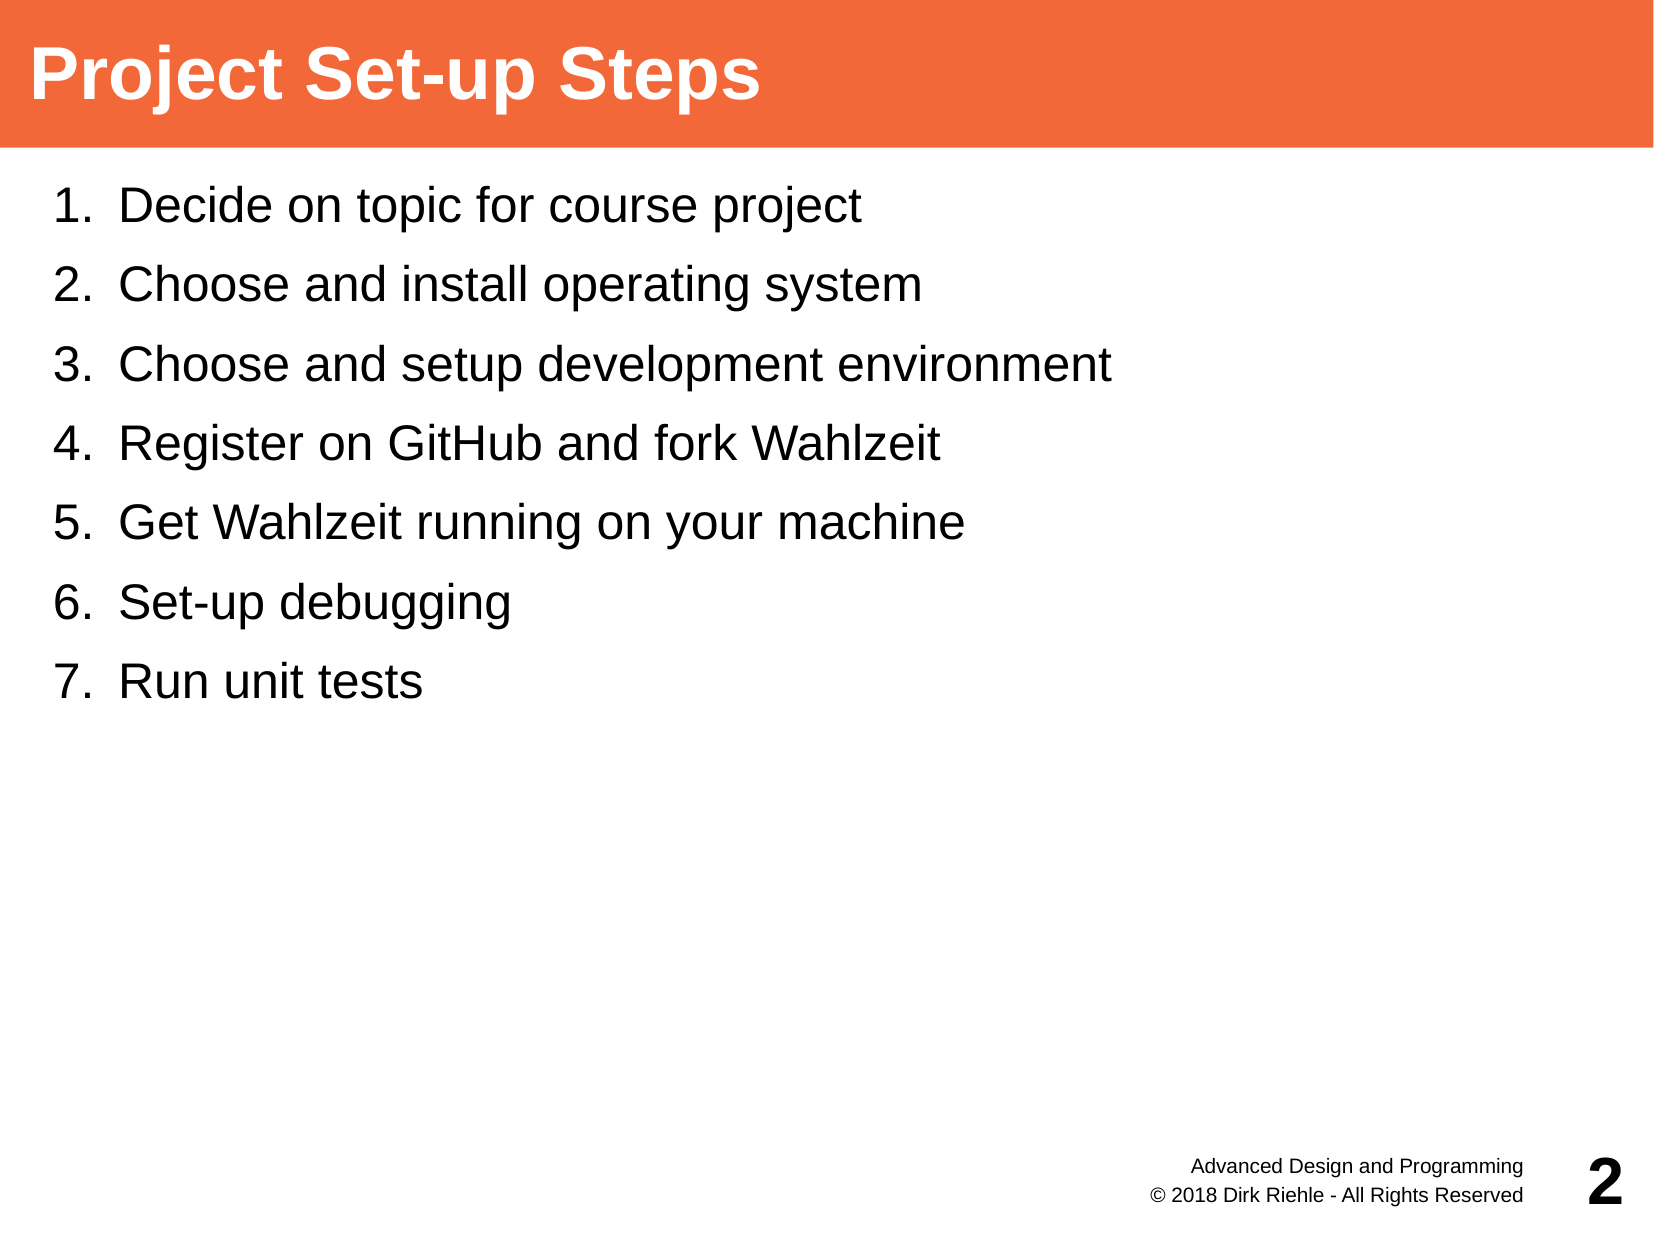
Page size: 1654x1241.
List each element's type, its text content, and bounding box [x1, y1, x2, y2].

title Project Set-up Steps [0, 0, 1654, 148]
list Decide on topic for course project Choose and install operating system Choose and setup development environment Register on GitHub and fork Wahlzeit Get Wahlzeit running on your machine Set-up debugging Run unit tests [29, 177, 1625, 1063]
